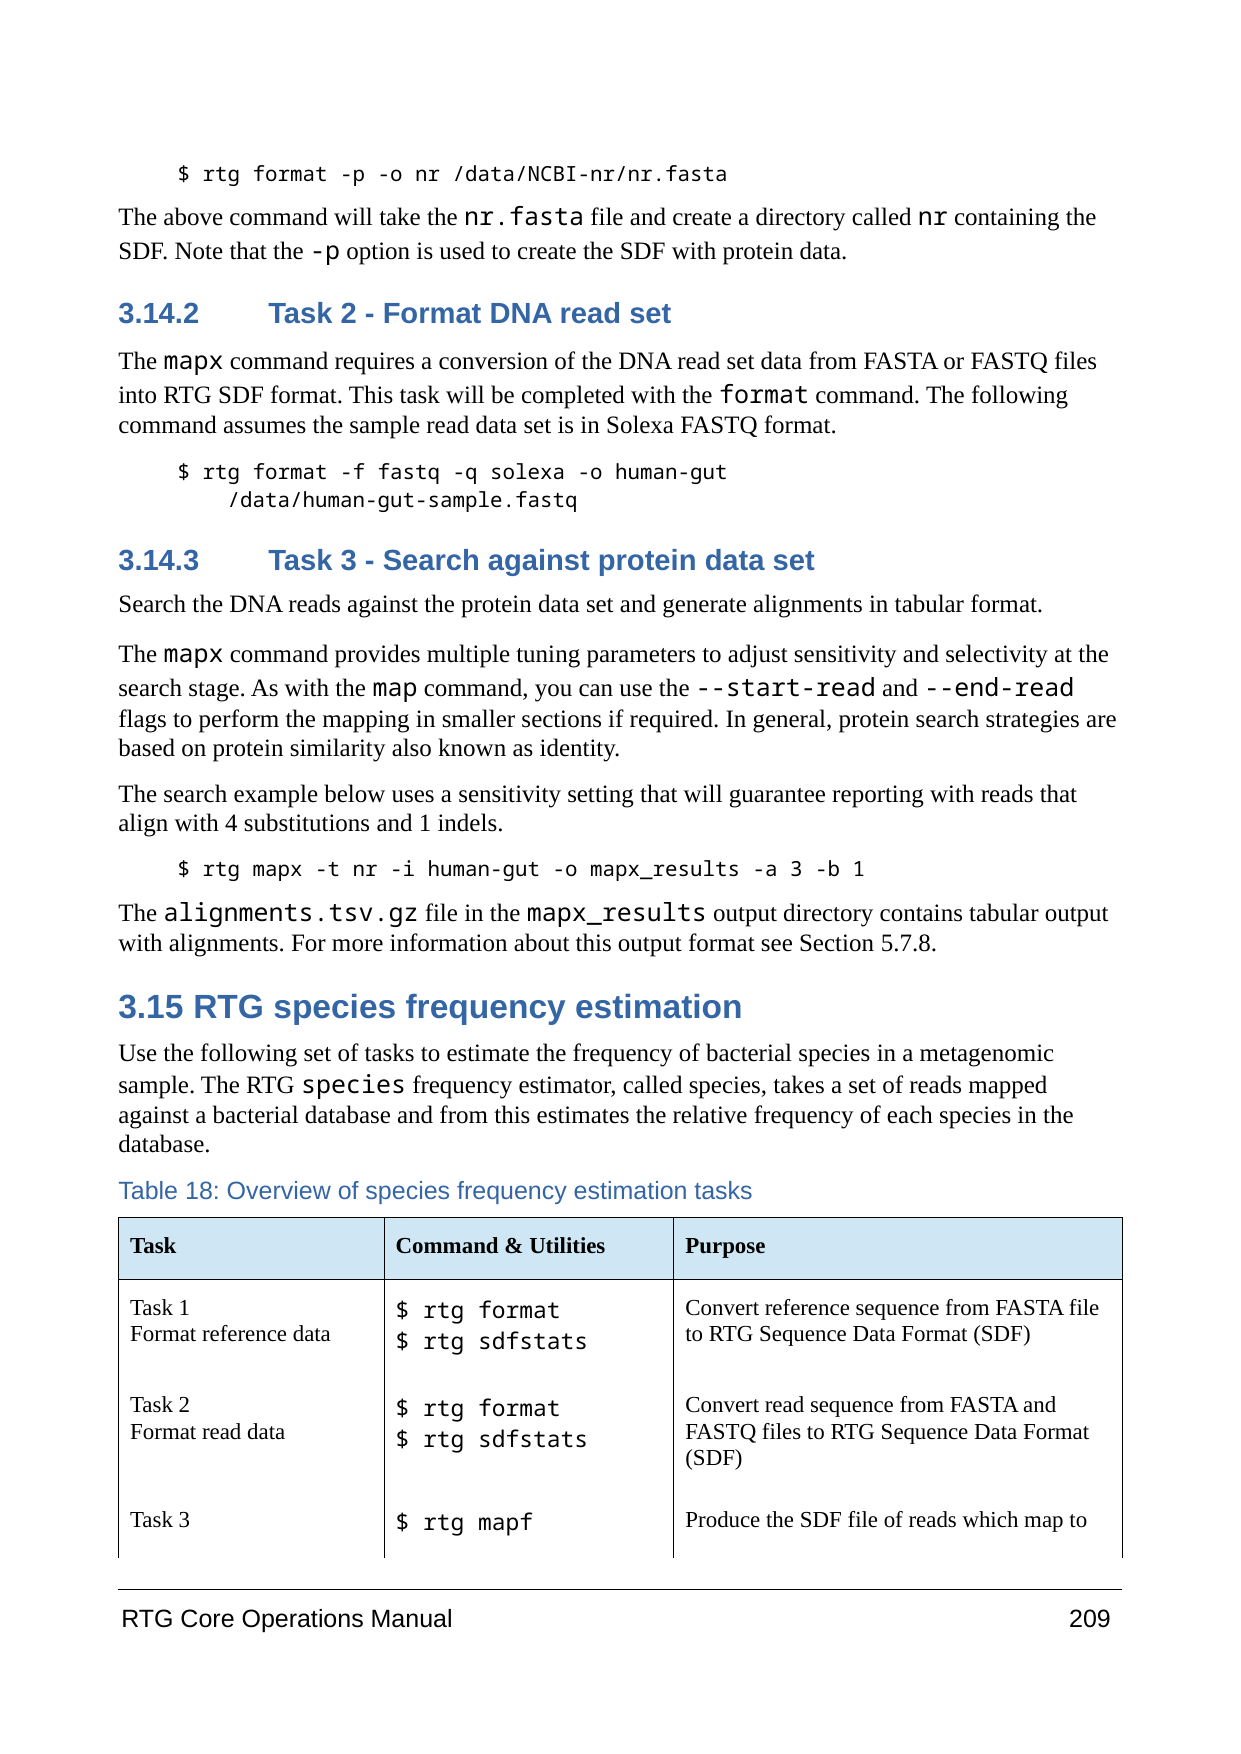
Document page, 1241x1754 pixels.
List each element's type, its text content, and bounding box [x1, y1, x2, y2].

text Use the following set of tasks to estimate the frequency of bacterial species in a metagenomic sample. The RTG species frequency estimator, called species, takes a set of reads mapped against a bacterial database and from this estimates the relative frequency of each species in the database. [118, 1038, 1122, 1158]
text The mapx command requires a conversion of the DNA read set data from FASTA or FASTQ files into RTG SDF format. This task will be completed with the format command. The following command assumes the sample read data set is in Solexa FASTQ format. [118, 342, 1122, 439]
table_header Purpose [674, 1218, 1122, 1279]
subtitle Task 3 - Search against protein data set [118, 543, 1122, 577]
text Search the DNA reads against the protein data set and generate alignments in tabular format. [118, 589, 1122, 618]
table_header Task [119, 1218, 384, 1279]
table_cell Convert read sequence from FASTA and FASTQ files to RTG Sequence Data Format (SDF) [674, 1377, 1122, 1491]
table_cell $ rtg mapf [385, 1491, 673, 1558]
table_cell $ rtg format $ rtg sdfstats [385, 1280, 673, 1377]
text The mapx command provides multiple tuning parameters to adjust sensitivity and selectivity at the search stage. As with the map command, you can use the --start-read and --end-read flags to perform the mapping in smaller sections if required. In general, protein search strategies are based on protein similarity also known as identity. [118, 636, 1122, 761]
text $ rtg format -f fastq -q solexa -o human-gut [177, 457, 1122, 485]
table_cell $ rtg format $ rtg sdfstats [385, 1377, 673, 1491]
table_header Command & Utilities [385, 1218, 673, 1279]
table_cell Task 1 Format reference data [119, 1280, 384, 1377]
text The alignments.tsv.gz file in the mapx_results output directory contains tabular output with alignments. For more information about this output format see Section 5.7.8. [118, 894, 1122, 957]
table_cell Task 2 Format read data [119, 1377, 384, 1491]
subtitle RTG species frequency estimation [118, 987, 1122, 1025]
text The search example below uses a sensitivity setting that will guarantee reporting with reads that align with 4 substitutions and 1 indels. [118, 779, 1122, 837]
text $ rtg format -p -o nr /data/NCBI-nr/nr.fasta [177, 159, 1122, 187]
text The above command will take the nr.fasta file and create a directory called nr containing the SDF. Note that the -p option is used to create the SDF with protein data. [118, 199, 1122, 267]
table_cell Convert reference sequence from FASTA file to RTG Sequence Data Format (SDF) [674, 1280, 1122, 1377]
table_cell Produce the SDF file of reads which map to [674, 1491, 1122, 1558]
text Table 18: Overview of species frequency estimation tasks [118, 1176, 1122, 1204]
subtitle Task 2 - Format DNA read set [118, 296, 1122, 330]
text /data/human-gut-sample.fastq [177, 485, 1122, 514]
text $ rtg mapx -t nr -i human-gut -o mapx_results -a 3 -b 1 [177, 854, 1122, 883]
table_cell Task 3 [119, 1491, 384, 1558]
